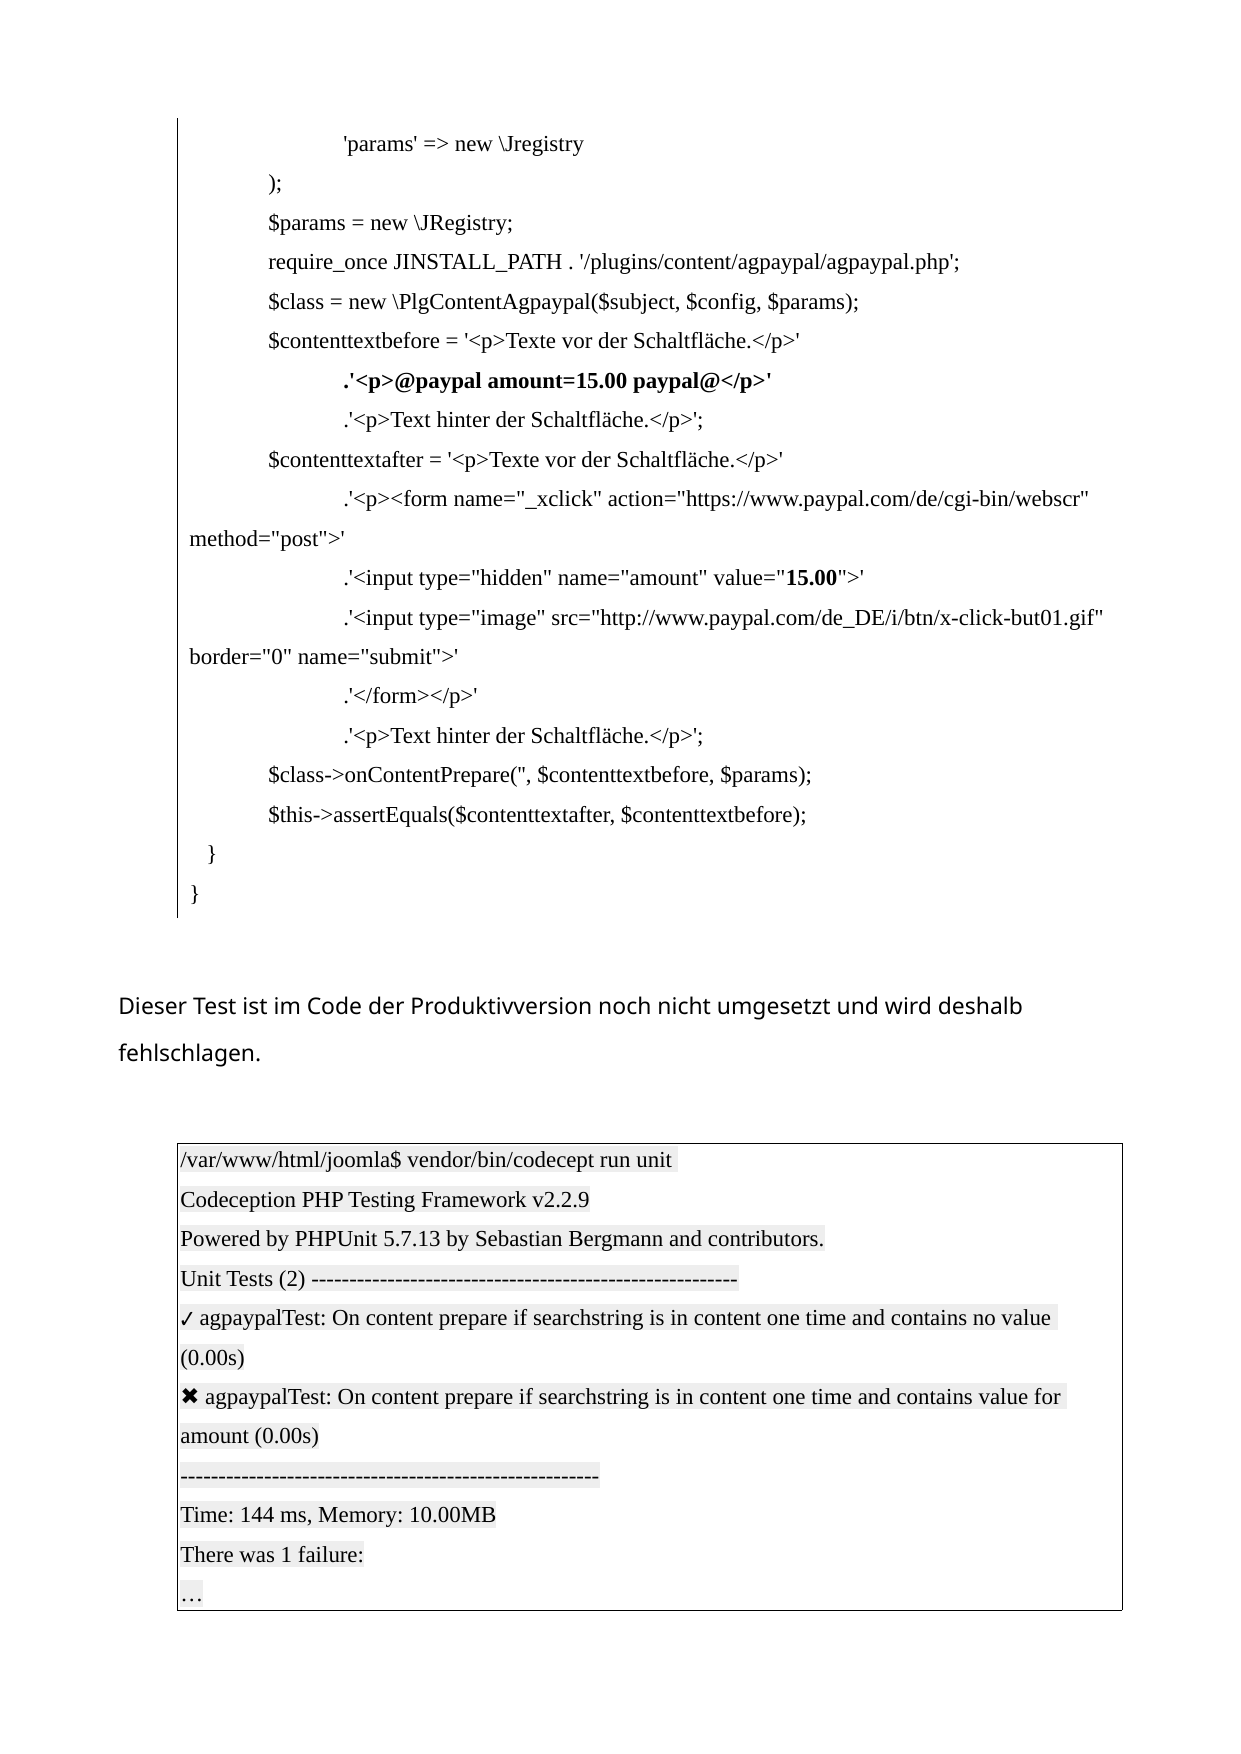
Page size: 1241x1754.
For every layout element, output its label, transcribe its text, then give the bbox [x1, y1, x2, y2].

text 'params' => new \Jregistry ); $params = new \JRegistry; require_once JINSTALL_PATH . '/plugins/content/agpaypal/agpaypal.php'; $class = new \PlgContentAgpaypal($subject, $config, $params); $contenttextbefore = '<p>Texte vor der Schaltfläche.</p>' .'<p>@paypal amount=15.00 paypal@</p>' .'<p>Text hinter der Schaltfläche.</p>'; $contenttextafter = '<p>Texte vor der Schaltfläche.</p>' .'<p><form name="_xclick" action="https://www.paypal.com/de/cgi-bin/webscr" method="post">' .'<input type="hidden" name="amount" value="15.00">' .'<input type="image" src="http://www.paypal.com/de_DE/i/btn/x-click-but01.gif" border="0" name="submit">' .'</form></p>' .'<p>Text hinter der Schaltfläche.</p>'; $class->onContentPrepare('', $contenttextbefore, $params); $this->assertEquals($contenttextafter, $contenttextbefore); } } [178, 118, 1122, 918]
text /var/www/html/joomla$ vendor/bin/codecept run unit Codeception PHP Testing Framework v2.2.9 Powered by PHPUnit 5.7.13 by Sebastian Bergmann and contributors. Unit Tests (2) -------------------------------------------------------- ✔ agpaypalTest: On content prepare if searchstring is in content one time and contains no value (0.00s) ✖ agpaypalTest: On content prepare if searchstring is in content one time and contains value for amount (0.00s) ------------------------------------------------------- Time: 144 ms, Memory: 10.00MB There was 1 failure: … [178, 1144, 1122, 1610]
text Dieser Test ist im Code der Produktivversion noch nicht umgesetzt und wird deshalb fehlschlagen. [118, 990, 1122, 1068]
